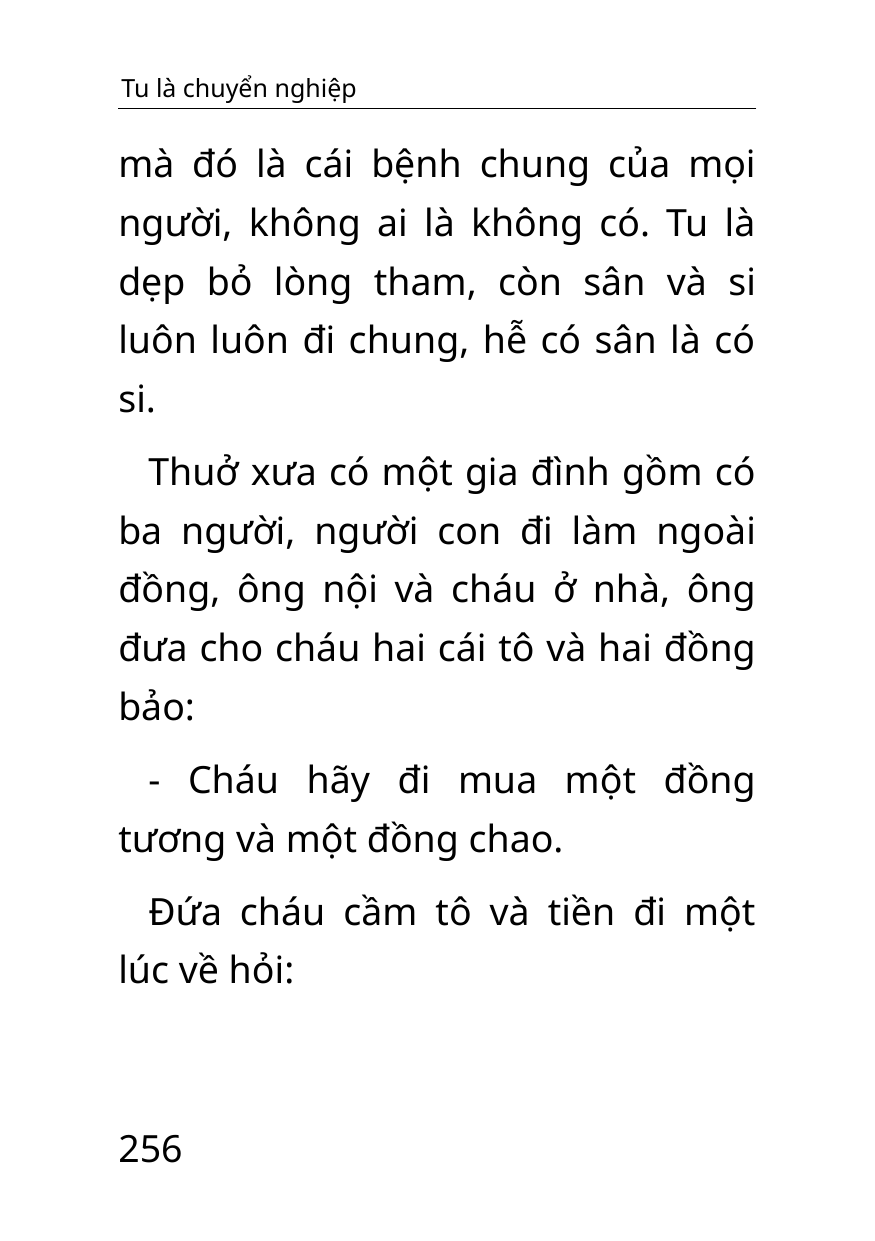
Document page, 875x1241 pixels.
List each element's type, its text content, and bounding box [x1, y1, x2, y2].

text - Cháu hãy đi mua một đồng tương và một đồng chao. [118, 753, 756, 863]
text Thuở xưa có một gia đình gồm có ba người, người con đi làm ngoài đồng, ông nội và cháu ở nhà, ông đưa cho cháu hai cái tô và hai đồng bảo: [118, 446, 756, 731]
text Đứa cháu cầm tô và tiền đi một lúc về hỏi: [118, 885, 756, 995]
text mà đó là cái bệnh chung của mọi người, không ai là không có. Tu là dẹp bỏ lòng tham, còn sân và si luôn luôn đi chung, hễ có sân là có si. [118, 138, 756, 423]
